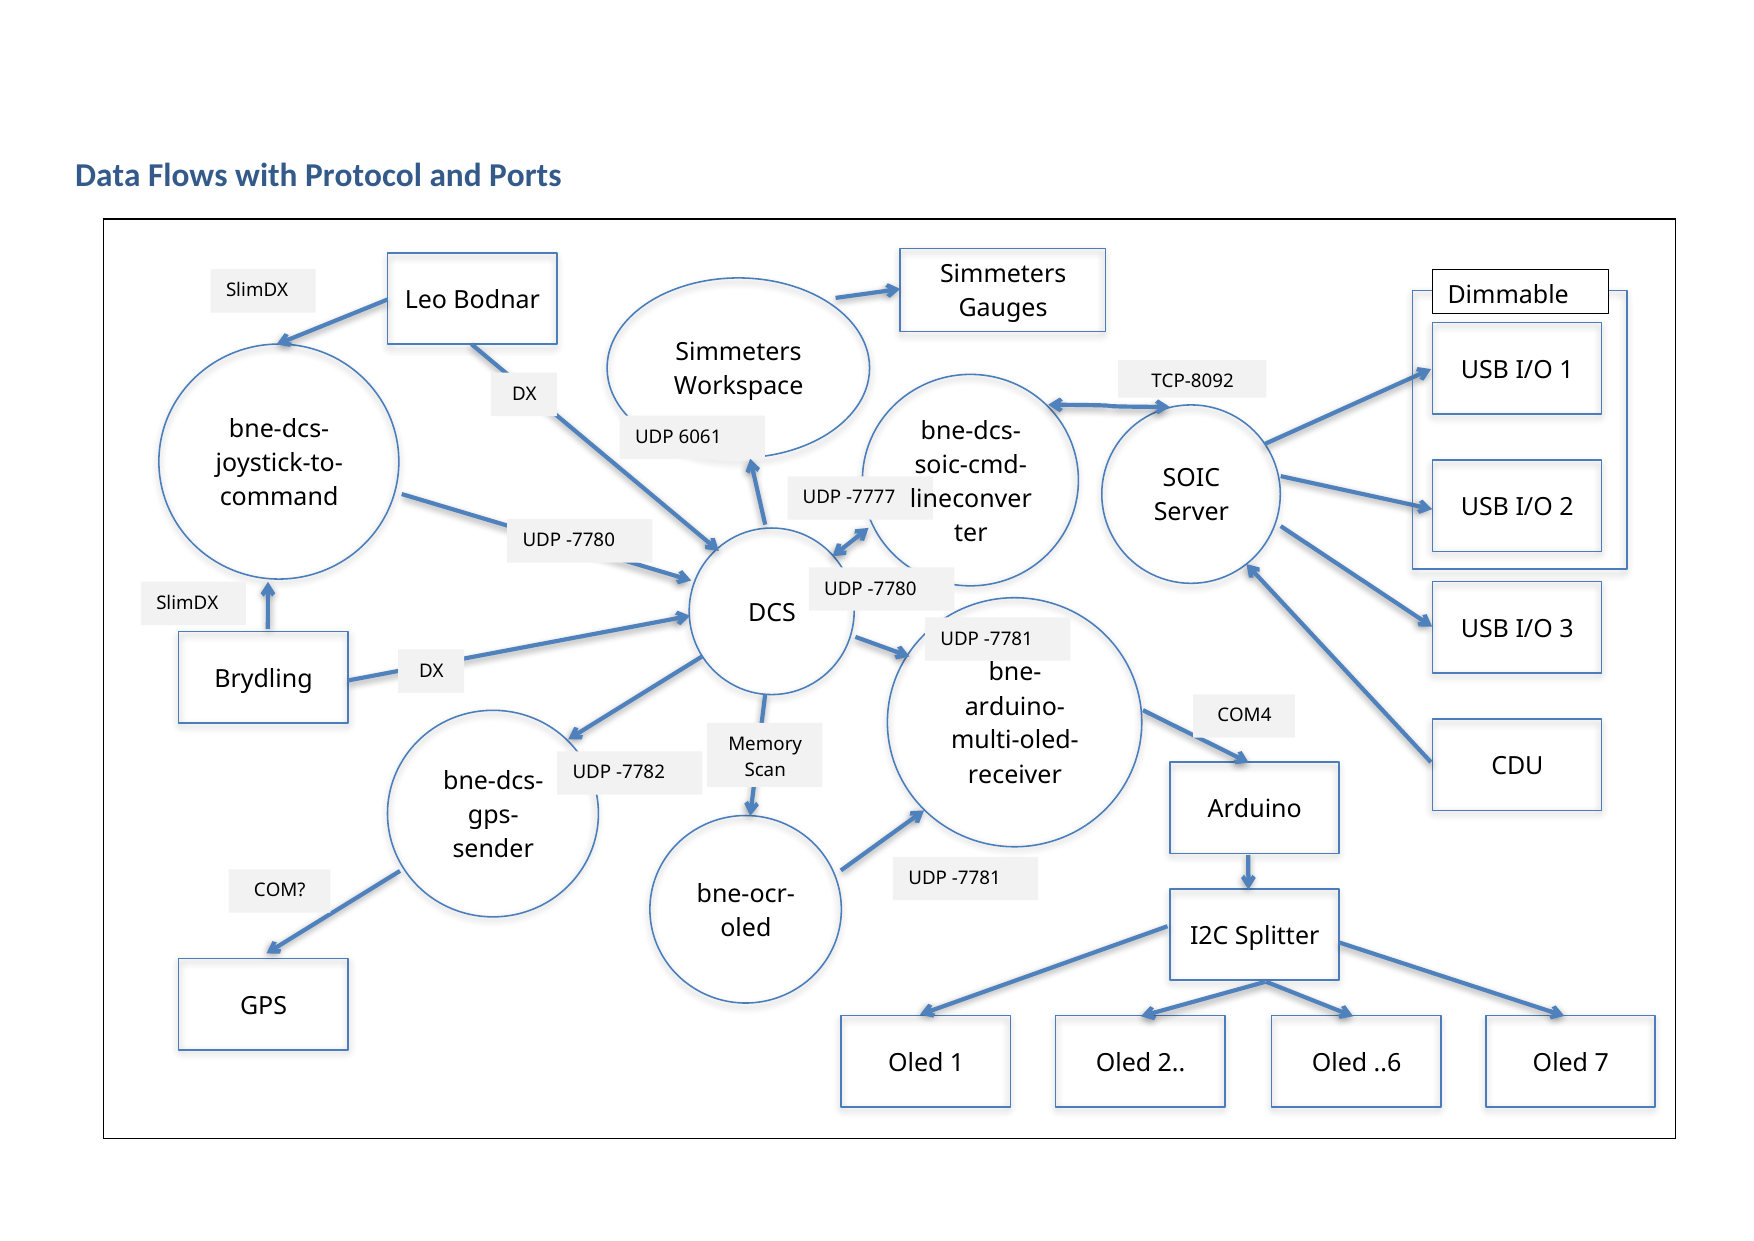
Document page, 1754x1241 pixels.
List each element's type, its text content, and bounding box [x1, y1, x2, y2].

text CDU [1447, 748, 1587, 782]
text UDP -7781 [908, 864, 1023, 890]
text bne-dcs-gps-sender [433, 762, 553, 865]
text Server [1143, 494, 1239, 528]
text Memory Scan [722, 730, 808, 779]
text bne-dcs-joystick-to-command [209, 411, 349, 513]
text UDP 6061 [635, 423, 750, 448]
text Oled 7 [1501, 1044, 1640, 1078]
text Oled 2.. [1071, 1044, 1210, 1078]
text GPS [193, 987, 333, 1021]
text Simmeters [915, 256, 1091, 290]
text Simmeters [661, 334, 816, 368]
text USB I/O 1 [1447, 351, 1587, 386]
text Dimmable [1447, 277, 1594, 307]
text UDP -7782 [572, 759, 688, 784]
text UDP -7780 [522, 527, 638, 552]
text SlimDX [156, 589, 231, 615]
text DX [413, 657, 449, 682]
text COM? [243, 877, 316, 902]
text Leo Bodnar [402, 282, 542, 316]
text Gauges [915, 290, 1091, 324]
text USB I/O 2 [1447, 489, 1587, 523]
text COM4 [1208, 702, 1280, 727]
text UDP -7781 [940, 625, 1056, 650]
text SOIC [1143, 460, 1239, 494]
text Brydling [193, 660, 333, 694]
text I2C Splitter [1185, 918, 1324, 952]
text UDP -7780 [824, 575, 939, 600]
text bne-ocr-oled [693, 875, 798, 943]
text Workspace [661, 368, 816, 402]
subtitle Data Flows with Protocol and Ports [75, 154, 1679, 194]
text DCS [728, 594, 815, 628]
text SlimDX [226, 277, 301, 302]
text Arduino [1185, 791, 1324, 825]
text bne-dcs-soic-cmd-lineconverter [909, 413, 1032, 547]
text TCP-8092 [1133, 368, 1252, 390]
text UDP -7777 [802, 484, 909, 509]
text bne-arduino-multi-oled-receiver [940, 654, 1090, 790]
text Oled 1 [856, 1044, 996, 1078]
text DX [506, 380, 542, 406]
text Oled ..6 [1287, 1044, 1426, 1078]
text USB I/O 3 [1447, 610, 1587, 644]
